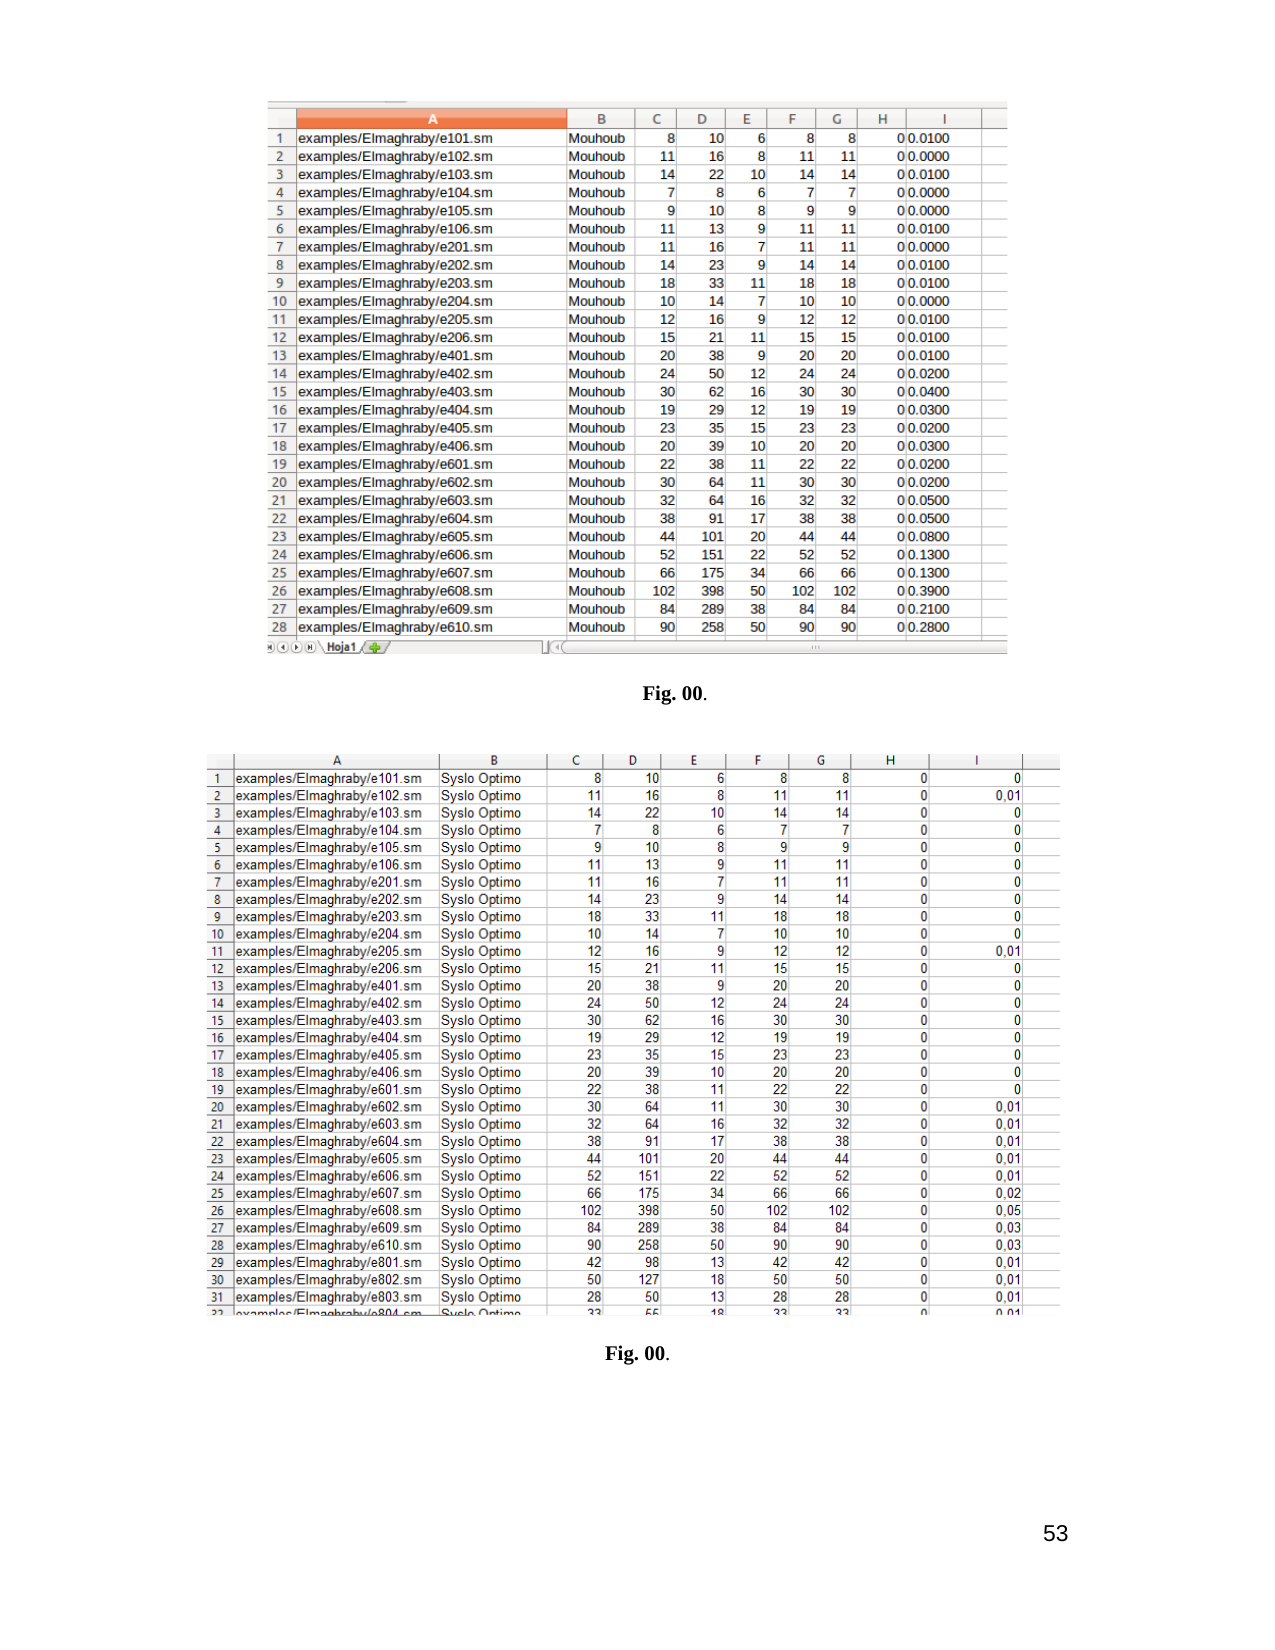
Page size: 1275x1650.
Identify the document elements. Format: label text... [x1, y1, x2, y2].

text Fig. 00. [207, 679, 1068, 705]
text Fig. 00. [207, 1341, 1068, 1365]
